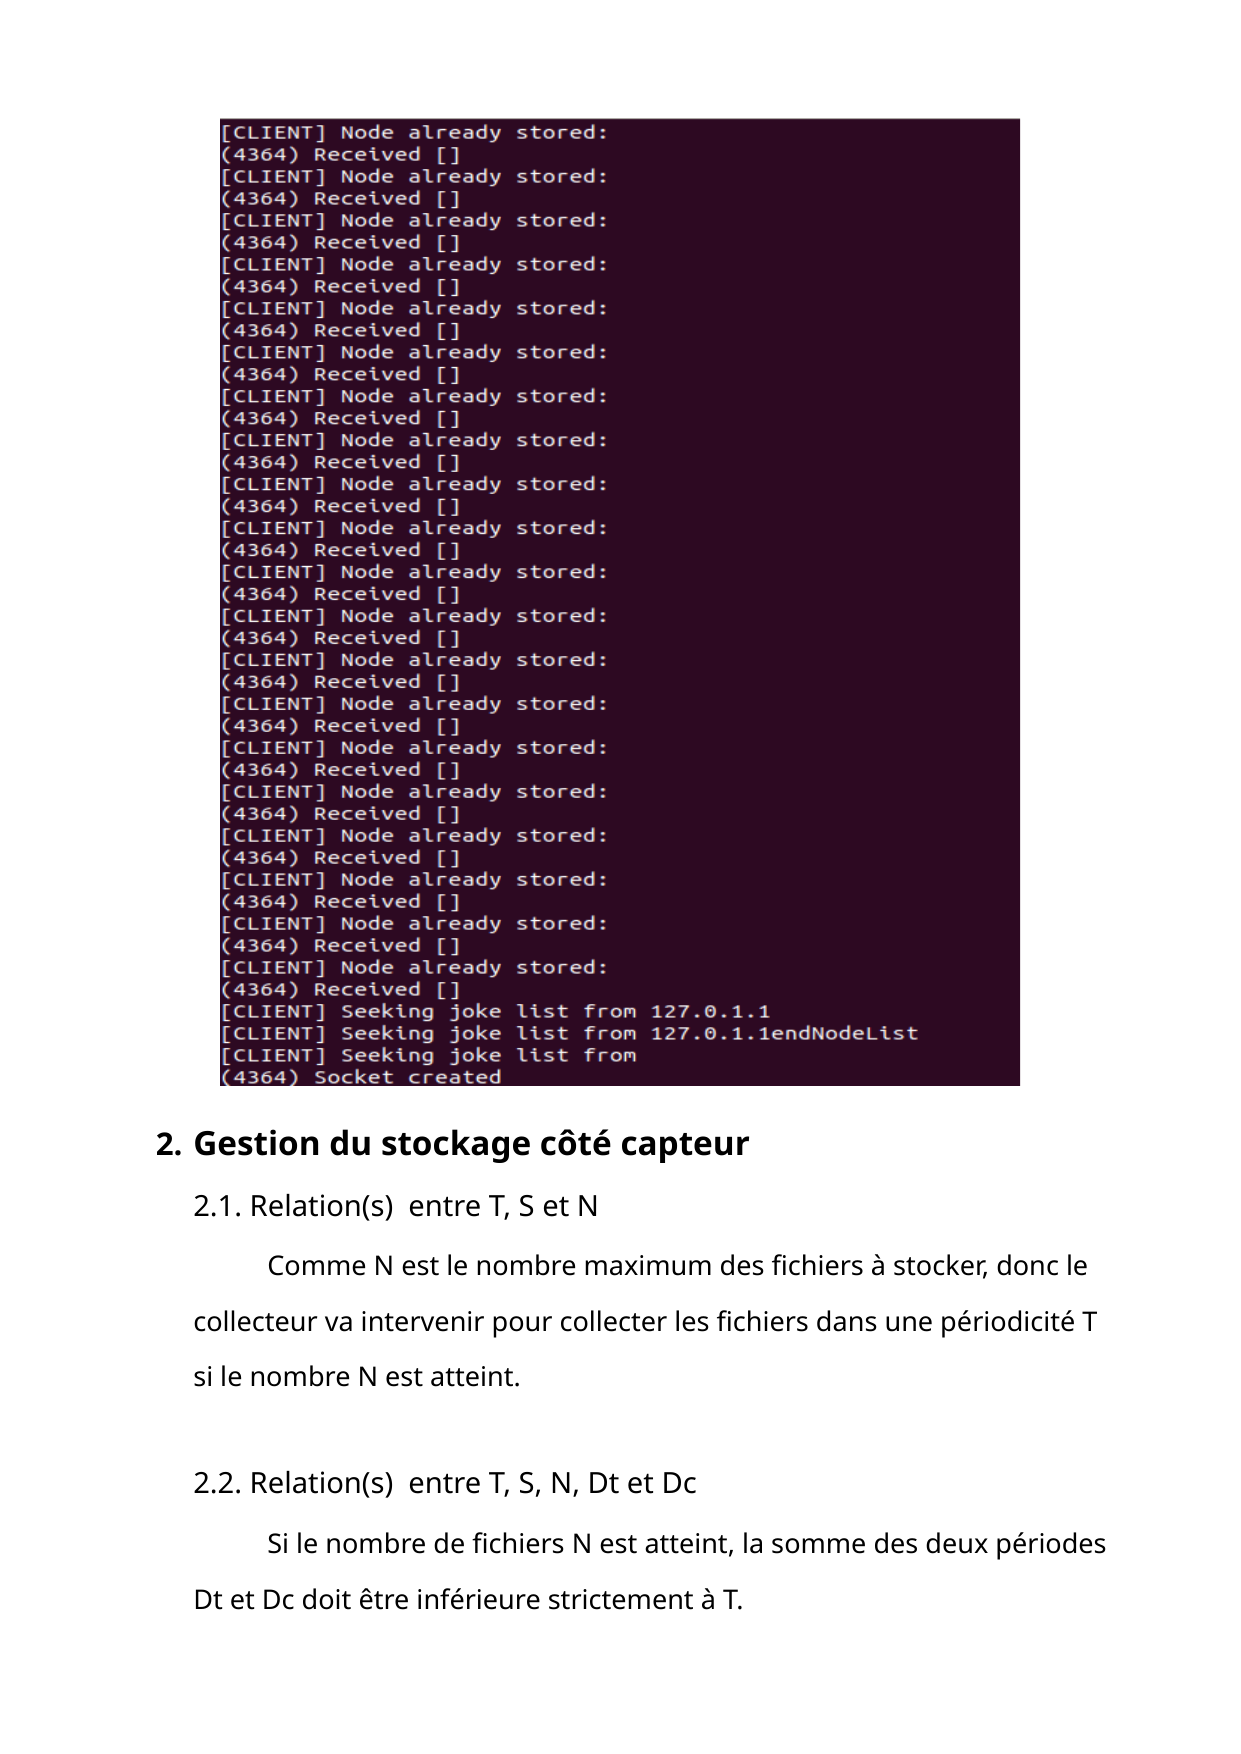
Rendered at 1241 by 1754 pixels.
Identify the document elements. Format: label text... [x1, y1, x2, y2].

list 2.2. Relation(s) entre T, S, N, Dt et Dc Si le nombre de fichiers N est atteint, la somme des deux périodes Dt et Dc doit être inférieure strictement à T. [156, 1463, 1122, 1617]
list Gestion du stockage côté capteur 2.1. Relation(s) entre T, S et N Comme N est le nombre maximum des fichiers à stocker, donc le collecteur va intervenir pour collecter les fichiers dans une périodicité T si le nombre N est atteint. [156, 1120, 1122, 1446]
picture [220, 118, 1021, 1086]
